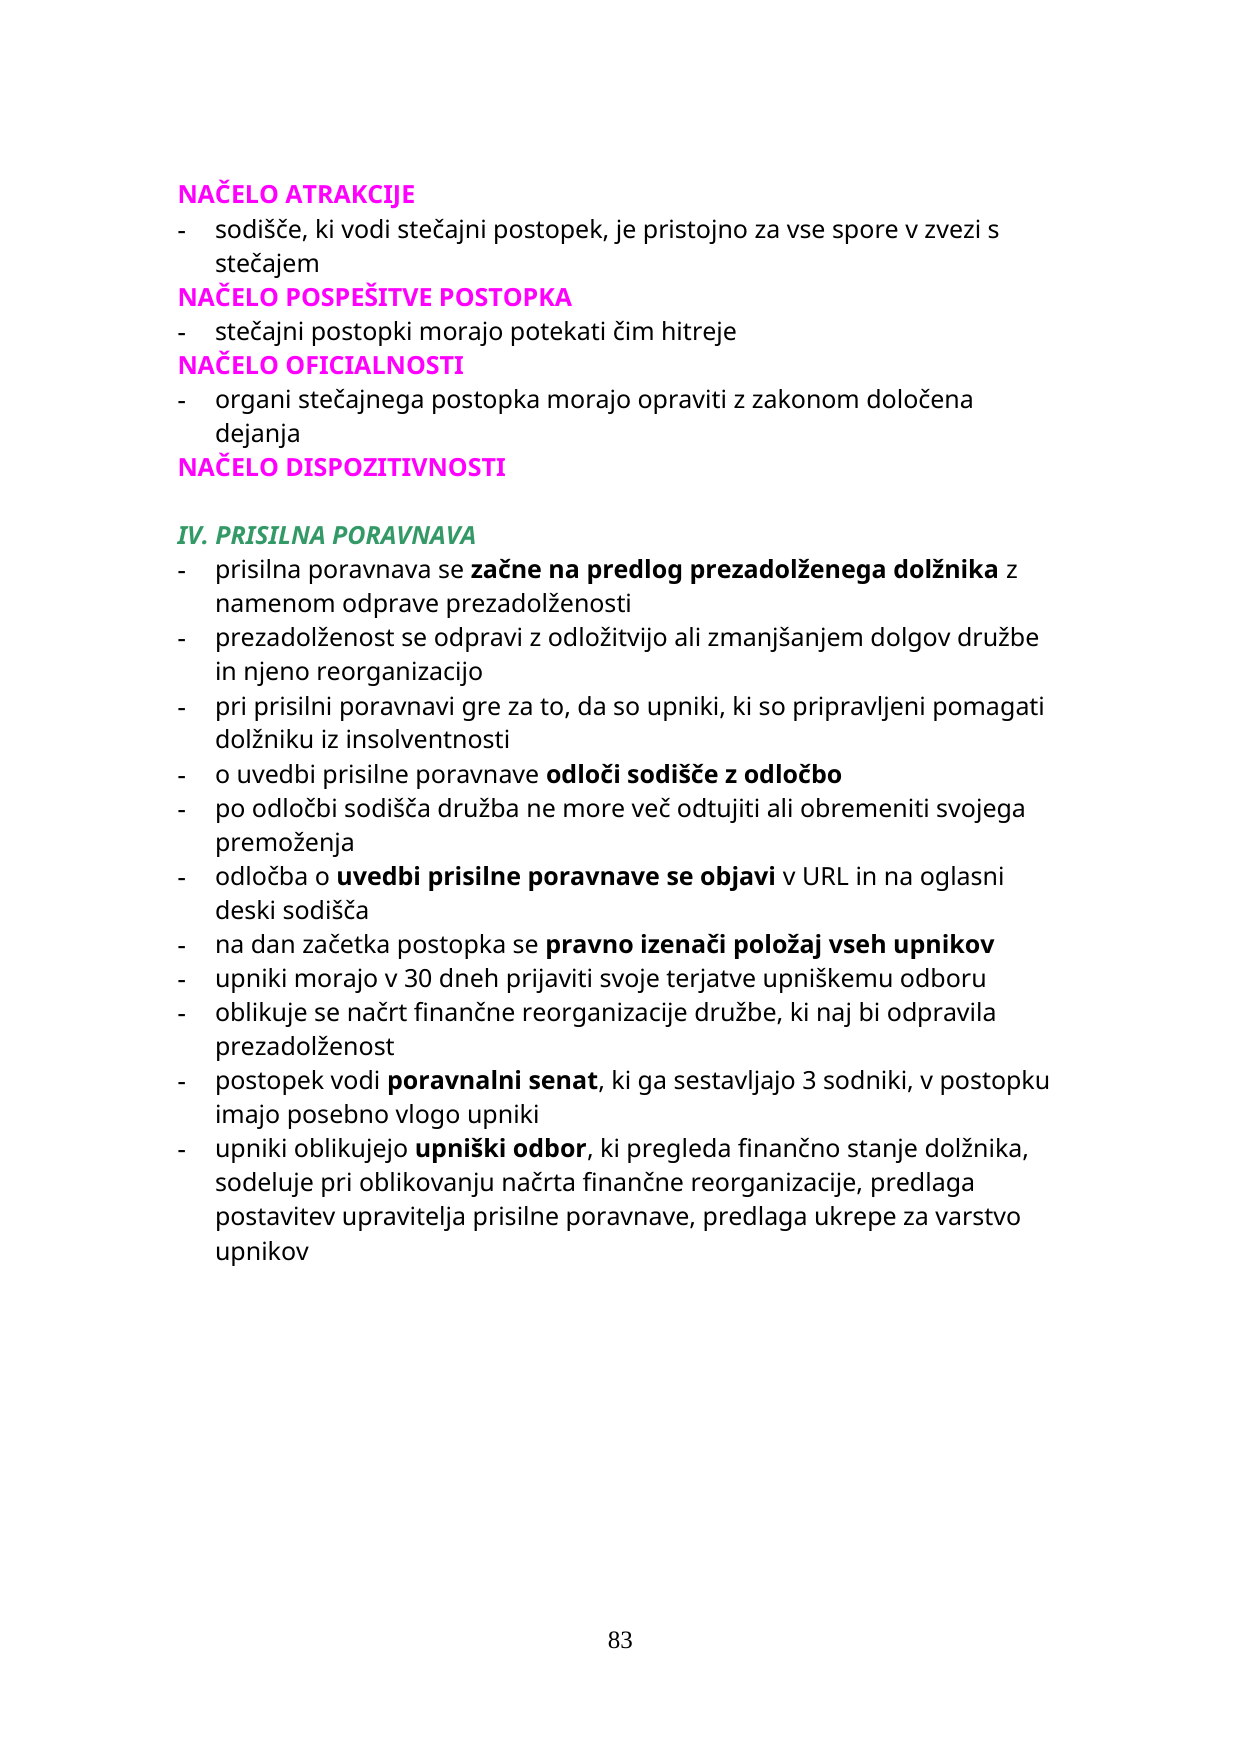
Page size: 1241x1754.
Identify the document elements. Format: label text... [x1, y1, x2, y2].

list prisilna poravnava se začne na predlog prezadolženega dolžnika z namenom odprave prezadolženosti [177, 552, 1063, 620]
list sodišče, ki vodi stečajni postopek, je pristojno za vse spore v zvezi s stečajem [177, 211, 1063, 279]
list stečajni postopki morajo potekati čim hitreje [177, 313, 1063, 347]
list odločba o uvedbi prisilne poravnave se objavi v URL in na oglasni deski sodišča [177, 858, 1063, 927]
subtitle NAČELO ATRAKCIJE [177, 177, 1063, 211]
list upniki morajo v 30 dneh prijaviti svoje terjatve upniškemu odboru [177, 961, 1063, 995]
subtitle NAČELO OFICIALNOSTI [177, 347, 1063, 382]
list organi stečajnega postopka morajo opraviti z zakonom določena dejanja [177, 382, 1063, 450]
list na dan začetka postopka se pravno izenači položaj vseh upnikov [177, 927, 1063, 961]
list po odločbi sodišča družba ne more več odtujiti ali obremeniti svojega premoženja [177, 790, 1063, 858]
list oblikuje se načrt finančne reorganizacije družbe, ki naj bi odpravila prezadolženost [177, 995, 1063, 1063]
list upniki oblikujejo upniški odbor, ki pregleda finančno stanje dolžnika, sodeluje pri oblikovanju načrta finančne reorganizacije, predlaga postavitev upravitelja prisilne poravnave, predlaga ukrepe za varstvo upnikov [177, 1131, 1063, 1267]
list pri prisilni poravnavi gre za to, da so upniki, ki so pripravljeni pomagati dolžniku iz insolventnosti [177, 688, 1063, 756]
subtitle IV. PRISILNA PORAVNAVA [177, 518, 1063, 552]
subtitle NAČELO DISPOZITIVNOSTI [177, 450, 1063, 484]
subtitle NAČELO POSPEŠITVE POSTOPKA [177, 279, 1063, 313]
list postopek vodi poravnalni senat, ki ga sestavljajo 3 sodniki, v postopku imajo posebno vlogo upniki [177, 1063, 1063, 1131]
list prezadolženost se odpravi z odložitvijo ali zmanjšanjem dolgov družbe in njeno reorganizacijo [177, 620, 1063, 688]
list o uvedbi prisilne poravnave odloči sodišče z odločbo [177, 756, 1063, 790]
